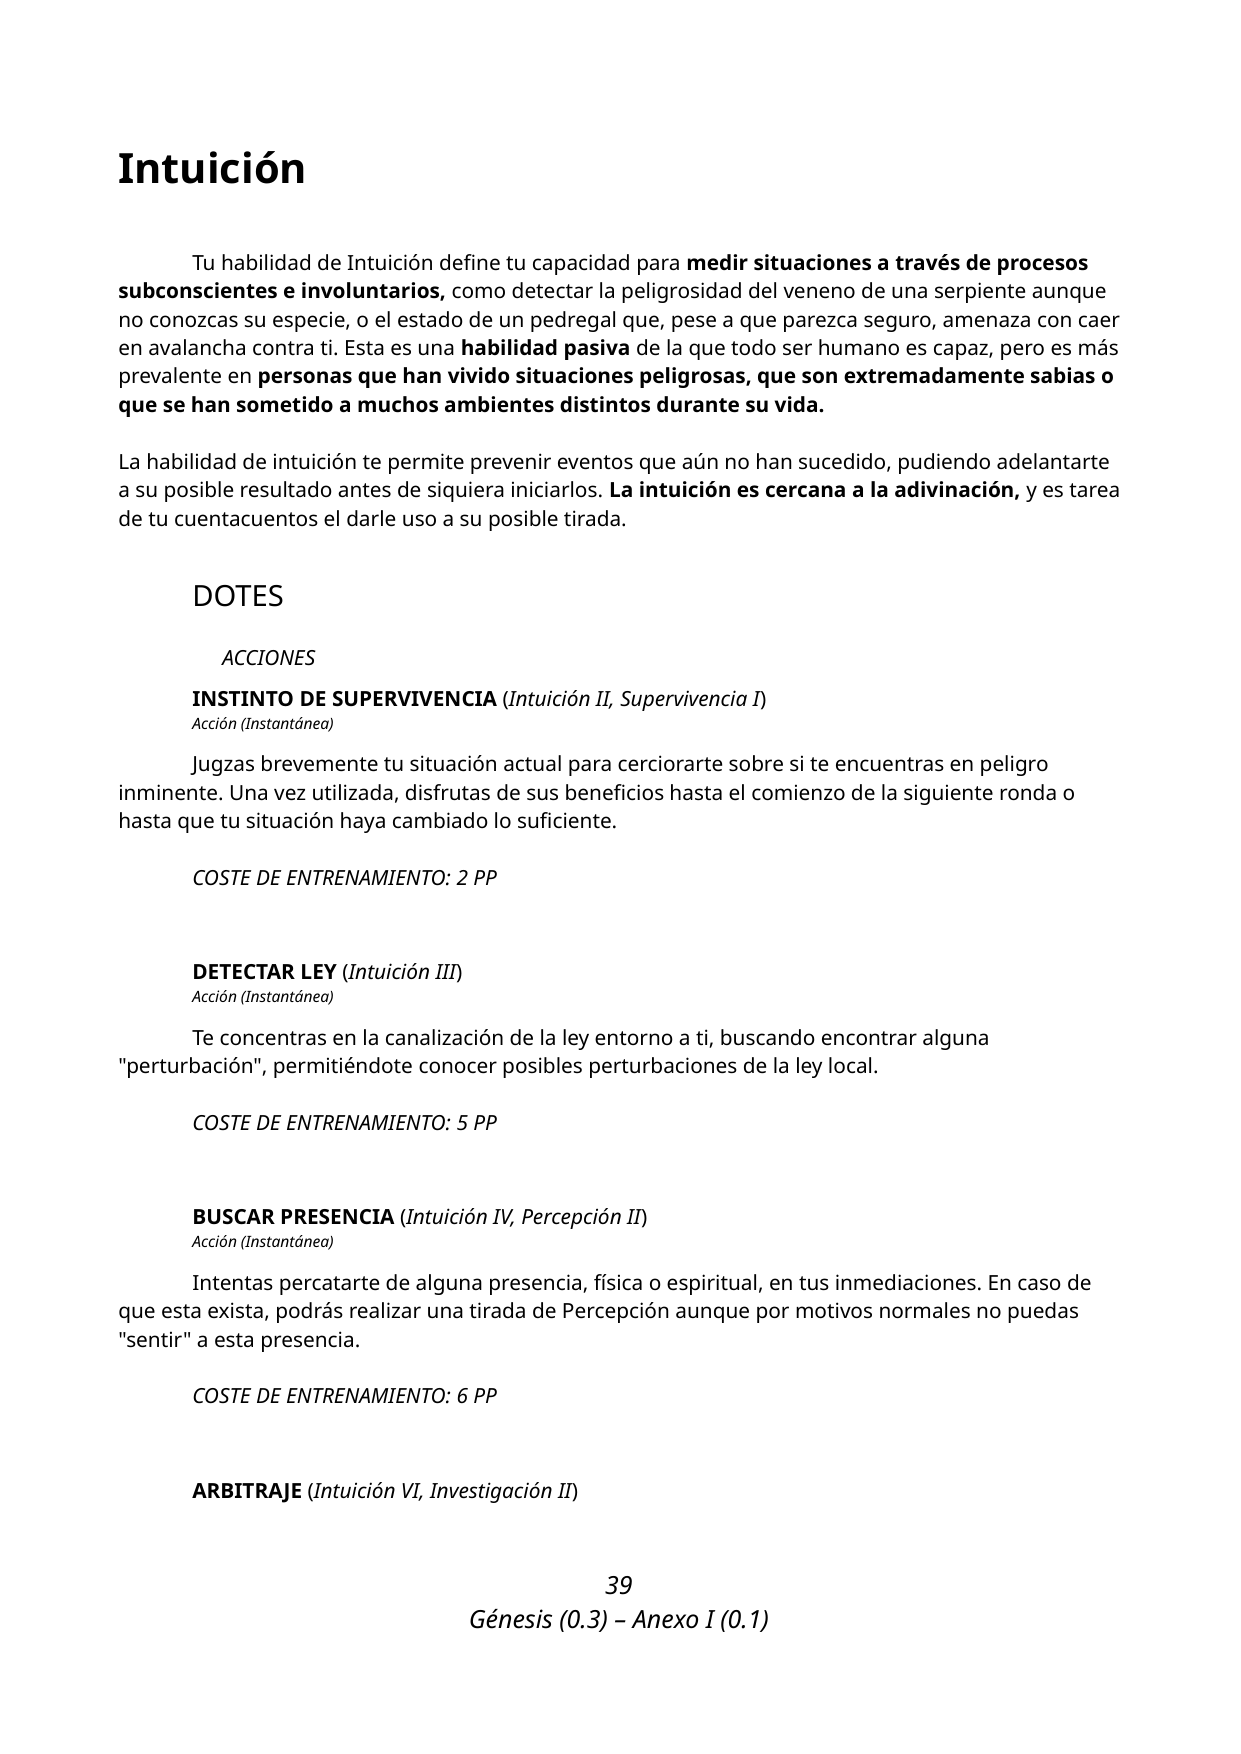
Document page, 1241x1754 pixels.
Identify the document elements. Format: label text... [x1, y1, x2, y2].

text Tu habilidad de Intuición define tu capacidad para medir situaciones a través de procesos subconscientes e involuntarios, como detectar la peligrosidad del veneno de una serpiente aunque no conozcas su especie, o el estado de un pedregal que, pese a que parezca seguro, amenaza con caer en avalancha contra ti. Esta es una habilidad pasiva de la que todo ser humano es capaz, pero es más prevalente en personas que han vivido situaciones peligrosas, que son extremadamente sabias o que se han sometido a muchos ambientes distintos durante su vida. [118, 248, 1122, 418]
text La habilidad de intuición te permite prevenir eventos que aún no han sucedido, pudiendo adelantarte a su posible resultado antes de siquiera iniciarlos. La intuición es cercana a la adivinación, y es tarea de tu cuentacuentos el darle uso a su posible tirada. [118, 447, 1122, 532]
text Jugzas brevemente tu situación actual para cerciorarte sobre si te encuentras en peligro inminente. Una vez utilizada, disfrutas de sus beneficios hasta el comienzo de la siguiente ronda o hasta que tu situación haya cambiado lo suficiente. [118, 749, 1122, 835]
subtitle DOTES [118, 575, 1122, 615]
text COSTE DE ENTRENAMIENTO: 6 PP [118, 1382, 1122, 1410]
text ARBITRAJE (Intuición VI, Investigación II) [118, 1476, 1122, 1504]
text Acción (Instantánea) [192, 712, 1122, 749]
text Te concentras en la canalización de la ley entorno a ti, buscando encontrar alguna "perturbación", permitiéndote conocer posibles perturbaciones de la ley local. [118, 1023, 1122, 1080]
text DETECTAR LEY (Intuición III) [118, 957, 1122, 986]
text INSTINTO DE SUPERVIVENCIA (Intuición II, Supervivencia I) [118, 684, 1122, 712]
subtitle Intuición [118, 139, 1122, 196]
text Intentas percatarte de alguna presencia, física o espiritual, en tus inmediaciones. En caso de que esta exista, podrás realizar una tirada de Percepción aunque por motivos normales no puedas "sentir" a esta presencia. [118, 1268, 1122, 1353]
subtitle ACCIONES [118, 640, 1122, 672]
text COSTE DE ENTRENAMIENTO: 5 PP [118, 1108, 1122, 1137]
text Acción (Instantánea) [192, 986, 1122, 1023]
text BUSCAR PRESENCIA (Intuición IV, Percepción II) [118, 1202, 1122, 1231]
text Acción (Instantánea) [192, 1231, 1122, 1268]
text COSTE DE ENTRENAMIENTO: 2 PP [118, 863, 1122, 892]
